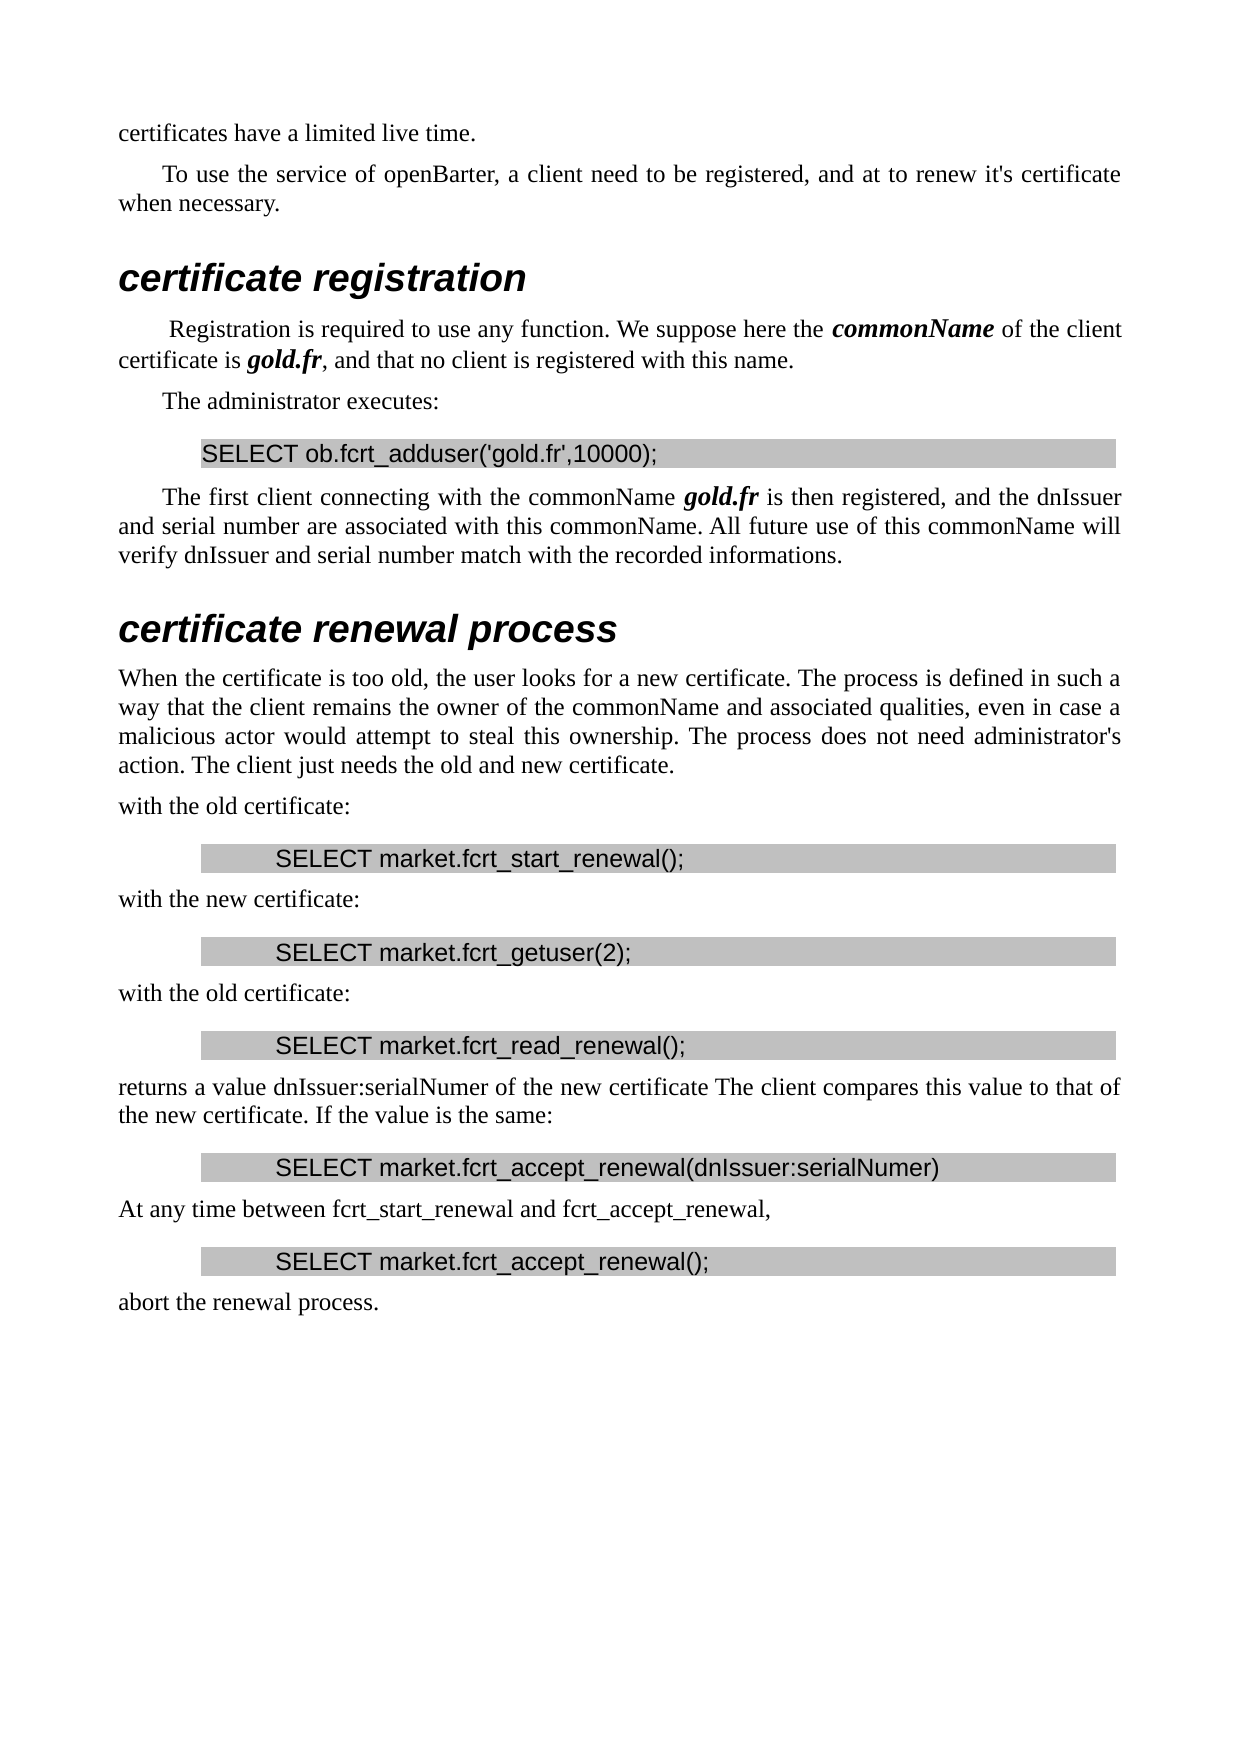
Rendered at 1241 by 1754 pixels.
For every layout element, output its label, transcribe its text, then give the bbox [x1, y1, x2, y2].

text abort the renewal process. [118, 1287, 1122, 1316]
text with the old certificate: [118, 978, 1122, 1007]
text SELECT ob.fcrt_adduser('gold.fr',10000); [201, 439, 1116, 468]
text SELECT market.fcrt_accept_renewal(); [201, 1247, 1116, 1276]
text with the old certificate: [118, 791, 1122, 820]
text SELECT market.fcrt_getuser(2); [201, 937, 1116, 966]
text SELECT market.fcrt_start_renewal(); [201, 844, 1116, 873]
text The administrator executes: [118, 386, 1122, 415]
text SELECT market.fcrt_read_renewal(); [201, 1031, 1116, 1060]
subtitle certificate renewal process [118, 606, 1122, 651]
subtitle certificate registration [118, 254, 1122, 299]
text To use the service of openBarter, a client need to be registered, and at to renew it's certificate when necessary. [118, 159, 1122, 217]
text certificates have a limited live time. [118, 118, 1122, 147]
text The first client connecting with the commonName gold.fr is then registered, and the dnIssuer and serial number are associated with this commonName. All future use of this commonName will verify dnIssuer and serial number match with the recorded informations. [118, 480, 1122, 569]
text At any time between fcrt_start_renewal and fcrt_accept_renewal, [118, 1194, 1122, 1223]
text with the new certificate: [118, 884, 1122, 913]
text Registration is required to use any function. We suppose here the commonName of the client certificate is gold.fr, and that no client is registered with this name. [118, 312, 1122, 374]
text returns a value dnIssuer:serialNumer of the new certificate The client compares this value to that of the new certificate. If the value is the same: [118, 1072, 1122, 1129]
text SELECT market.fcrt_accept_renewal(dnIssuer:serialNumer) [201, 1153, 1116, 1182]
text When the certificate is too old, the user looks for a new certificate. The process is defined in such a way that the client remains the owner of the commonName and associated qualities, even in case a malicious actor would attempt to steal this ownership. The process does not need administrator's action. The client just needs the old and new certificate. [118, 663, 1122, 778]
